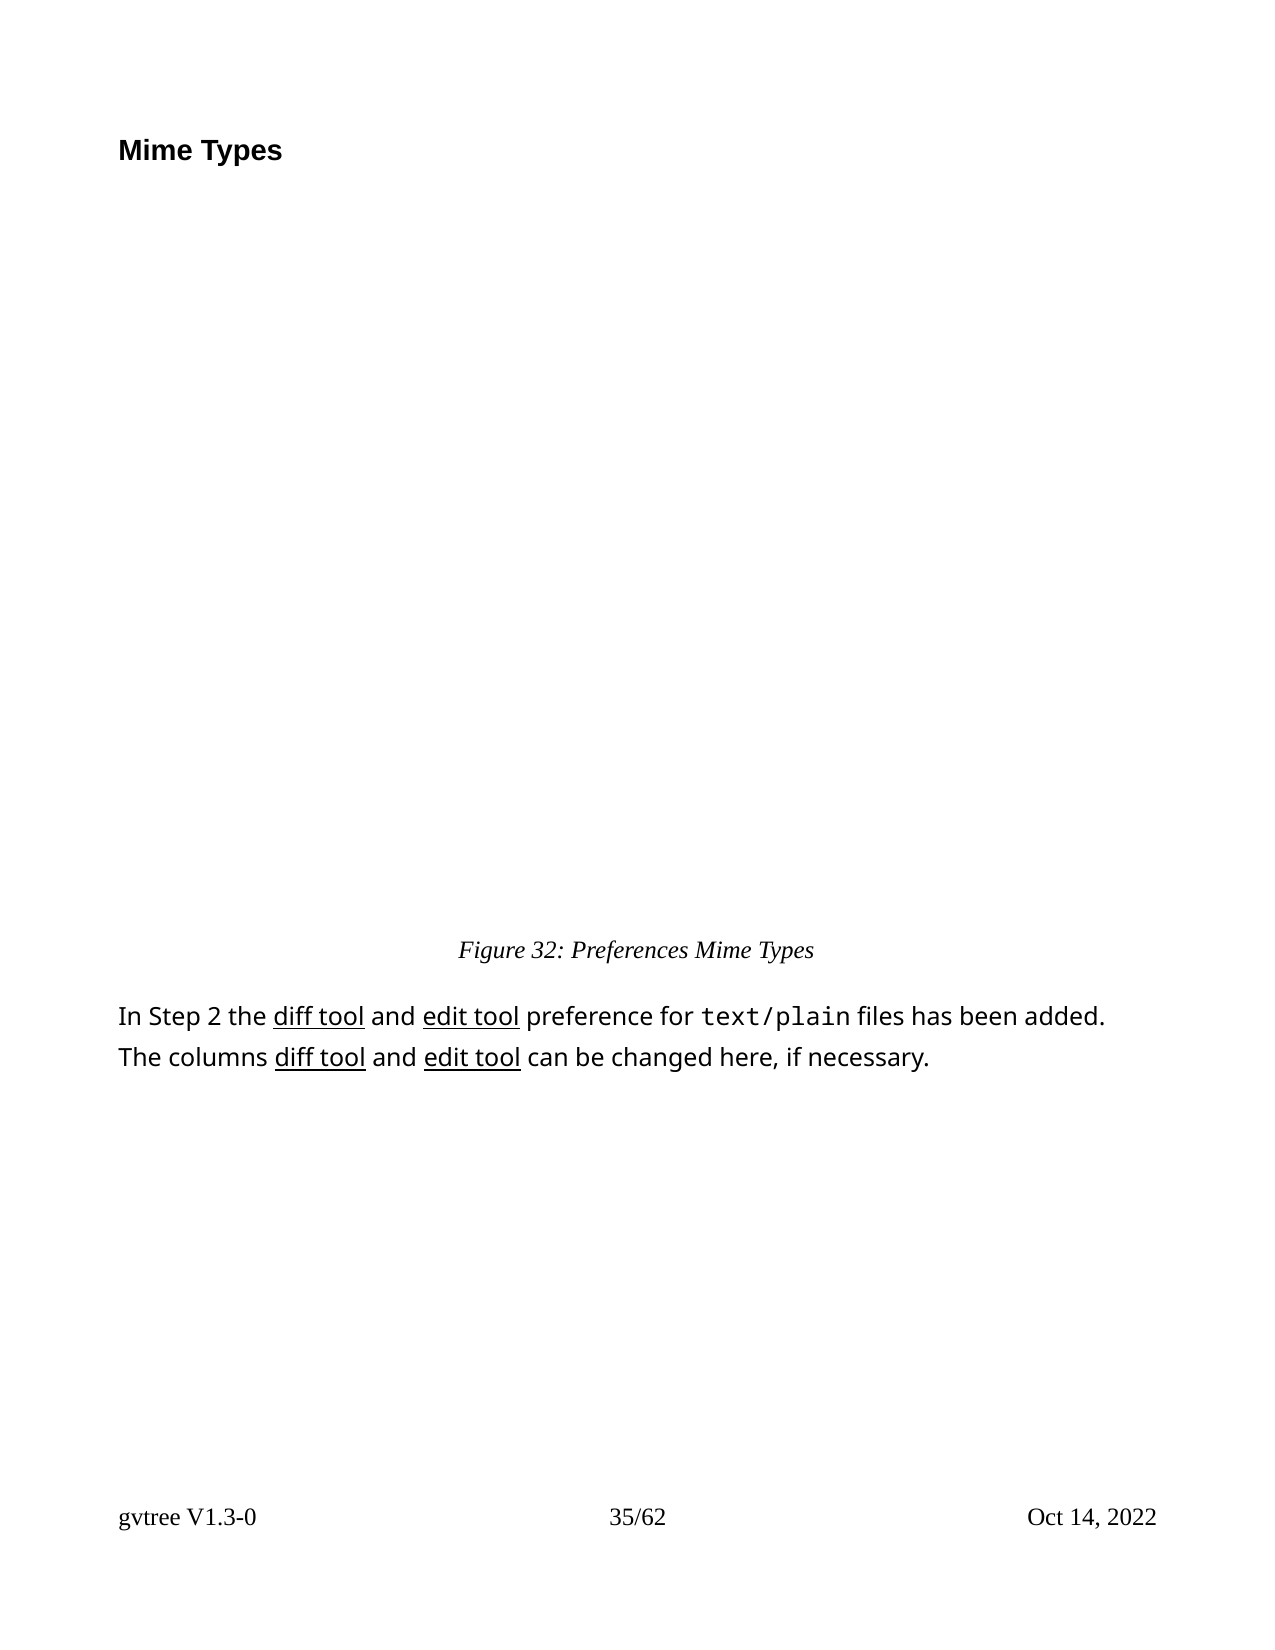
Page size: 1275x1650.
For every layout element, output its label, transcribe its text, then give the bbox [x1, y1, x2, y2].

text The columns diff tool and edit tool can be changed here, if necessary. [118, 1046, 1157, 1072]
subtitle Mime Types [118, 133, 1157, 166]
text Figure 32: Preferences Mime Types [118, 191, 1157, 963]
text In Step 2 the diff tool and edit tool preference for text/plain files has been added. [118, 1004, 1157, 1031]
